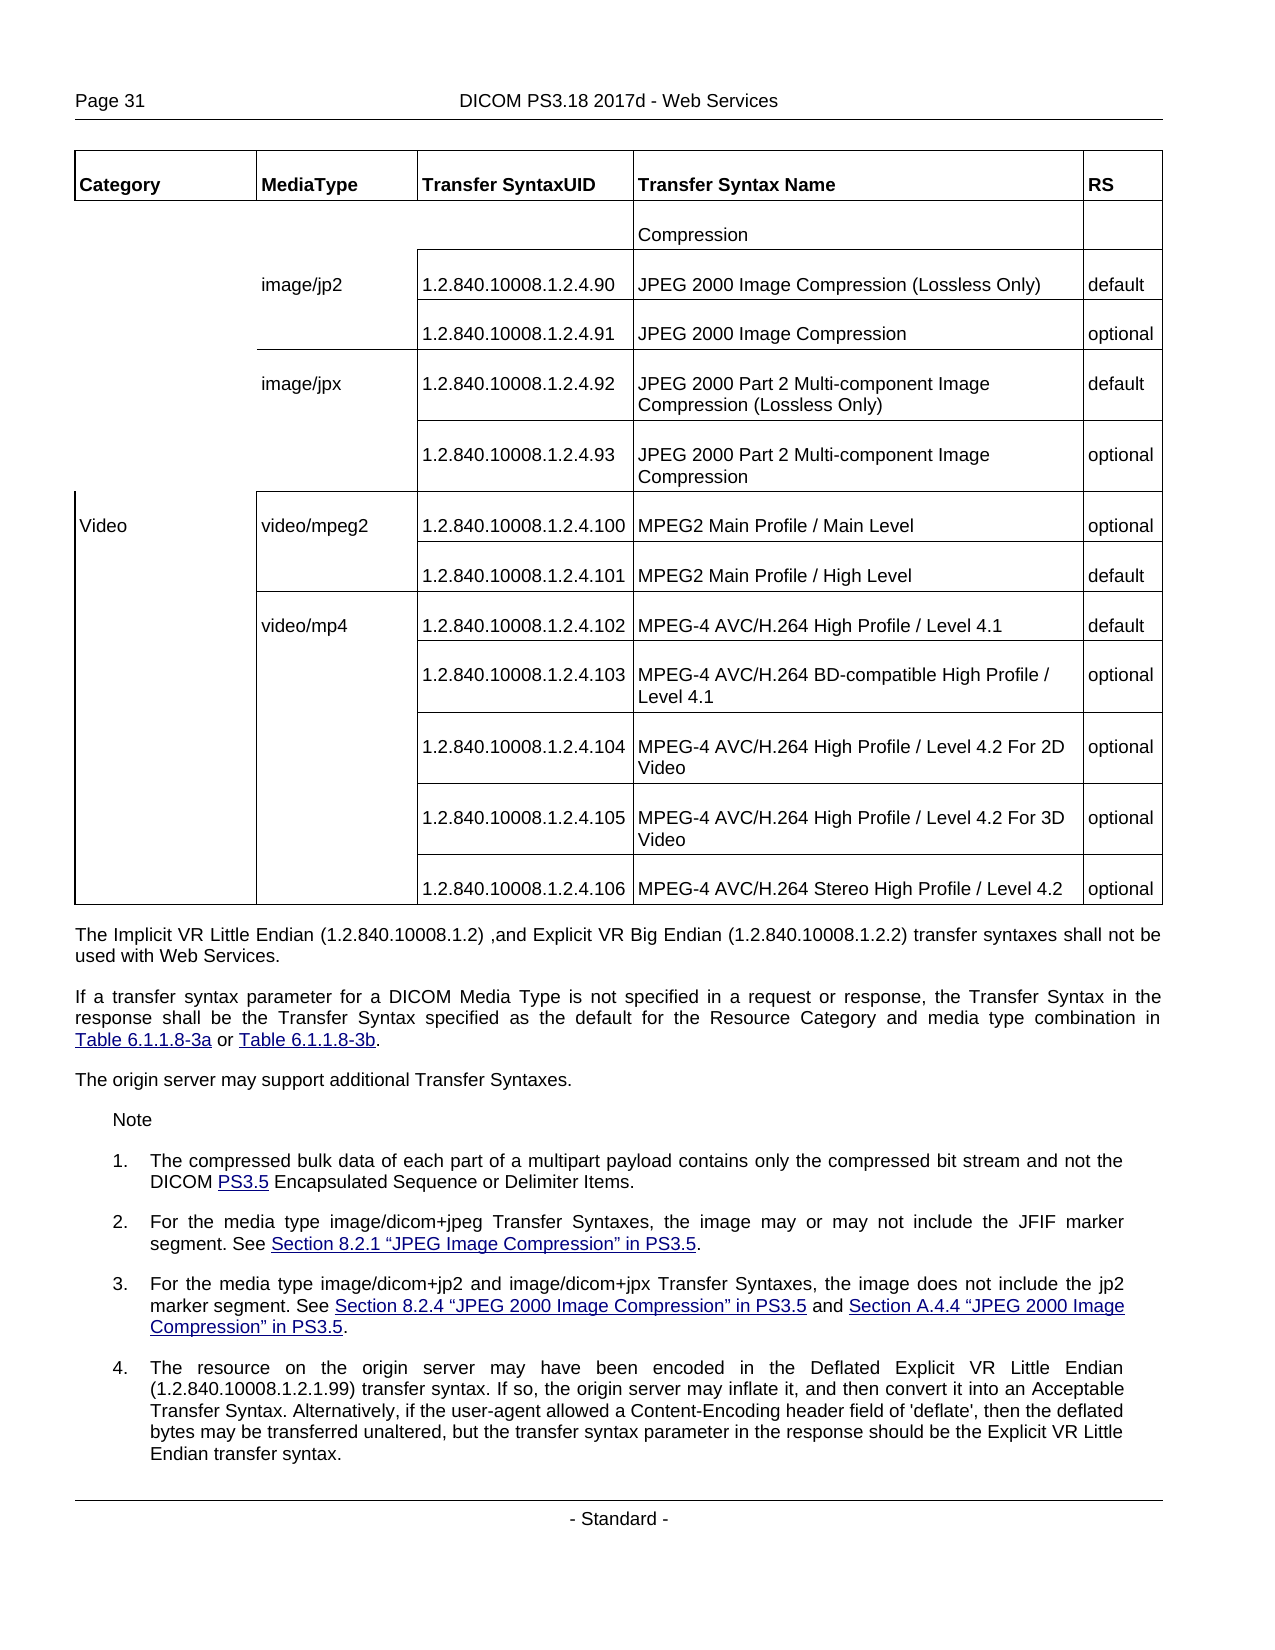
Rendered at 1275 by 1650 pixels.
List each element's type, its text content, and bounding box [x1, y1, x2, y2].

table_cell MPEG2 Main Profile / Main Level [634, 492, 1083, 541]
table_cell optional [1084, 855, 1162, 904]
table_header RS [1084, 151, 1162, 200]
table_cell MPEG2 Main Profile / High Level [634, 542, 1083, 591]
table_cell optional [1084, 713, 1162, 783]
table_cell 1.2.840.10008.1.2.4.100 [418, 492, 633, 541]
table_cell optional [1084, 784, 1162, 854]
table_header MediaType [257, 151, 417, 200]
table_cell video/mpeg2 [257, 492, 417, 591]
text Note [112, 1109, 1125, 1131]
table_cell image/jp2 [257, 249, 417, 349]
table_cell MPEG-4 AVC/H.264 High Profile / Level 4.1 [634, 592, 1083, 640]
table_cell 1.2.840.10008.1.2.4.103 [418, 641, 633, 712]
table_cell default [1084, 592, 1162, 640]
table_cell [418, 201, 633, 249]
table_cell default [1084, 350, 1162, 420]
table_cell video/mp4 [257, 592, 417, 904]
table_cell Video [76, 491, 256, 904]
list The resource on the origin server may have been encoded in the Deflated Explicit VR Little Endian (1.2.840.10008.1.2.1.99) transfer syntax. If so, the origin server may inflate it, and then convert it into an Acceptable Transfer Syntax. Alternatively, if the user-agent allowed a Content-Encoding header field of 'deflate', then the deflated bytes may be transferred unaltered, but the transfer syntax parameter in the response should be the Explicit VR Little Endian transfer syntax. [112, 1357, 1125, 1464]
table_cell JPEG 2000 Part 2 Multi-component Image Compression (Lossless Only) [634, 350, 1083, 420]
table_header Transfer Syntax Name [634, 151, 1083, 200]
text The Implicit VR Little Endian (1.2.840.10008.1.2) ,and Explicit VR Big Endian (1.2.840.10008.1.2.2) transfer syntaxes shall not be used with Web Services. [75, 923, 1162, 967]
table_cell optional [1084, 300, 1162, 349]
table_header Transfer SyntaxUID [418, 151, 633, 200]
text The origin server may support additional Transfer Syntaxes. [75, 1069, 1162, 1090]
table_cell JPEG 2000 Part 2 Multi-component Image Compression [634, 421, 1083, 491]
table_cell 1.2.840.10008.1.2.4.93 [418, 421, 633, 491]
table_cell JPEG 2000 Image Compression [634, 300, 1083, 349]
table_cell optional [1084, 421, 1162, 491]
table_header Category [76, 151, 256, 200]
table_cell 1.2.840.10008.1.2.4.92 [418, 350, 633, 420]
table_cell 1.2.840.10008.1.2.4.101 [418, 542, 633, 591]
table_cell MPEG-4 AVC/H.264 BD-compatible High Profile / Level 4.1 [634, 641, 1083, 712]
list For the media type image/dicom+jpeg Transfer Syntaxes, the image may or may not include the JFIF marker segment. See Section 8.2.1 “JPEG Image Compression” in PS3.5. [112, 1211, 1125, 1254]
table_cell 1.2.840.10008.1.2.4.106 [418, 855, 633, 904]
text If a transfer syntax parameter for a DICOM Media Type is not specified in a request or response, the Transfer Syntax in the response shall be the Transfer Syntax specified as the default for the Resource Category and media type combination in Table 6.1.1.8-3a or Table 6.1.1.8-3b. [75, 985, 1162, 1050]
table_cell 1.2.840.10008.1.2.4.102 [418, 592, 633, 640]
table_cell Compression [634, 201, 1083, 249]
table_cell 1.2.840.10008.1.2.4.91 [418, 300, 633, 349]
table_cell JPEG 2000 Image Compression (Lossless Only) [634, 250, 1083, 299]
table_cell optional [1084, 641, 1162, 712]
table_cell [1084, 201, 1162, 249]
list The compressed bulk data of each part of a multipart payload contains only the compressed bit stream and not the DICOM PS3.5 Encapsulated Sequence or Delimiter Items. [112, 1149, 1125, 1193]
table_cell default [1084, 542, 1162, 591]
table_cell MPEG-4 AVC/H.264 High Profile / Level 4.2 For 3D Video [634, 784, 1083, 854]
table_cell 1.2.840.10008.1.2.4.104 [418, 713, 633, 783]
table_cell 1.2.840.10008.1.2.4.105 [418, 784, 633, 854]
table_cell MPEG-4 AVC/H.264 Stereo High Profile / Level 4.2 [634, 855, 1083, 904]
table_cell 1.2.840.10008.1.2.4.90 [418, 250, 633, 299]
table_cell MPEG-4 AVC/H.264 High Profile / Level 4.2 For 2D Video [634, 713, 1083, 783]
table_cell default [1084, 250, 1162, 299]
table_cell image/jpx [257, 350, 417, 491]
list For the media type image/dicom+jp2 and image/dicom+jpx Transfer Syntaxes, the image does not include the jp2 marker segment. See Section 8.2.4 “JPEG 2000 Image Compression” in PS3.5 and Section A.4.4 “JPEG 2000 Image Compression” in PS3.5. [112, 1273, 1125, 1338]
table_cell optional [1084, 492, 1162, 541]
